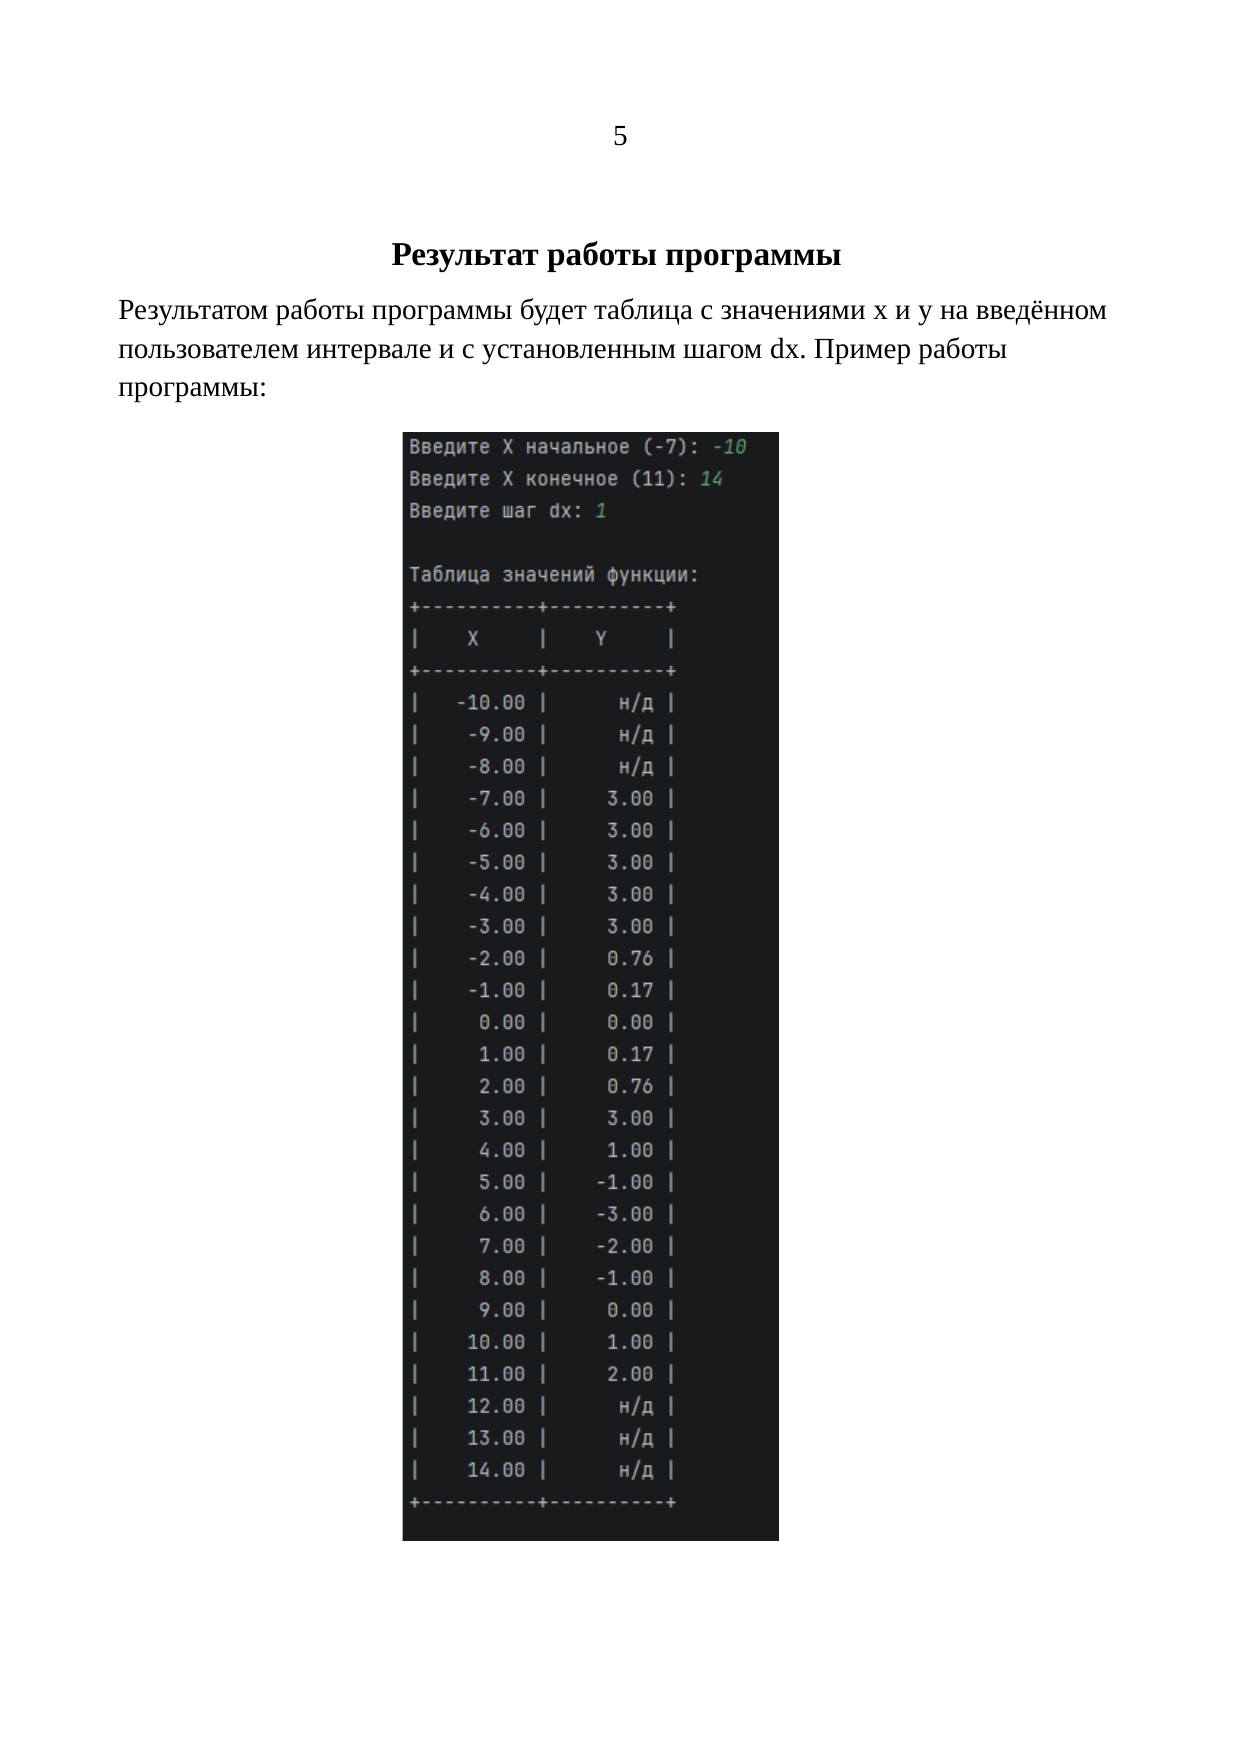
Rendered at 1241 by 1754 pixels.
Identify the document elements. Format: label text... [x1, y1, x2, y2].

subtitle Результат работы программы [391, 234, 842, 273]
picture [402, 432, 779, 1541]
text Результатом работы программы будет таблица с значениями x и y на введённом пользователем интервале и с установленным шагом dx. Пример работы программы: [118, 292, 1122, 403]
